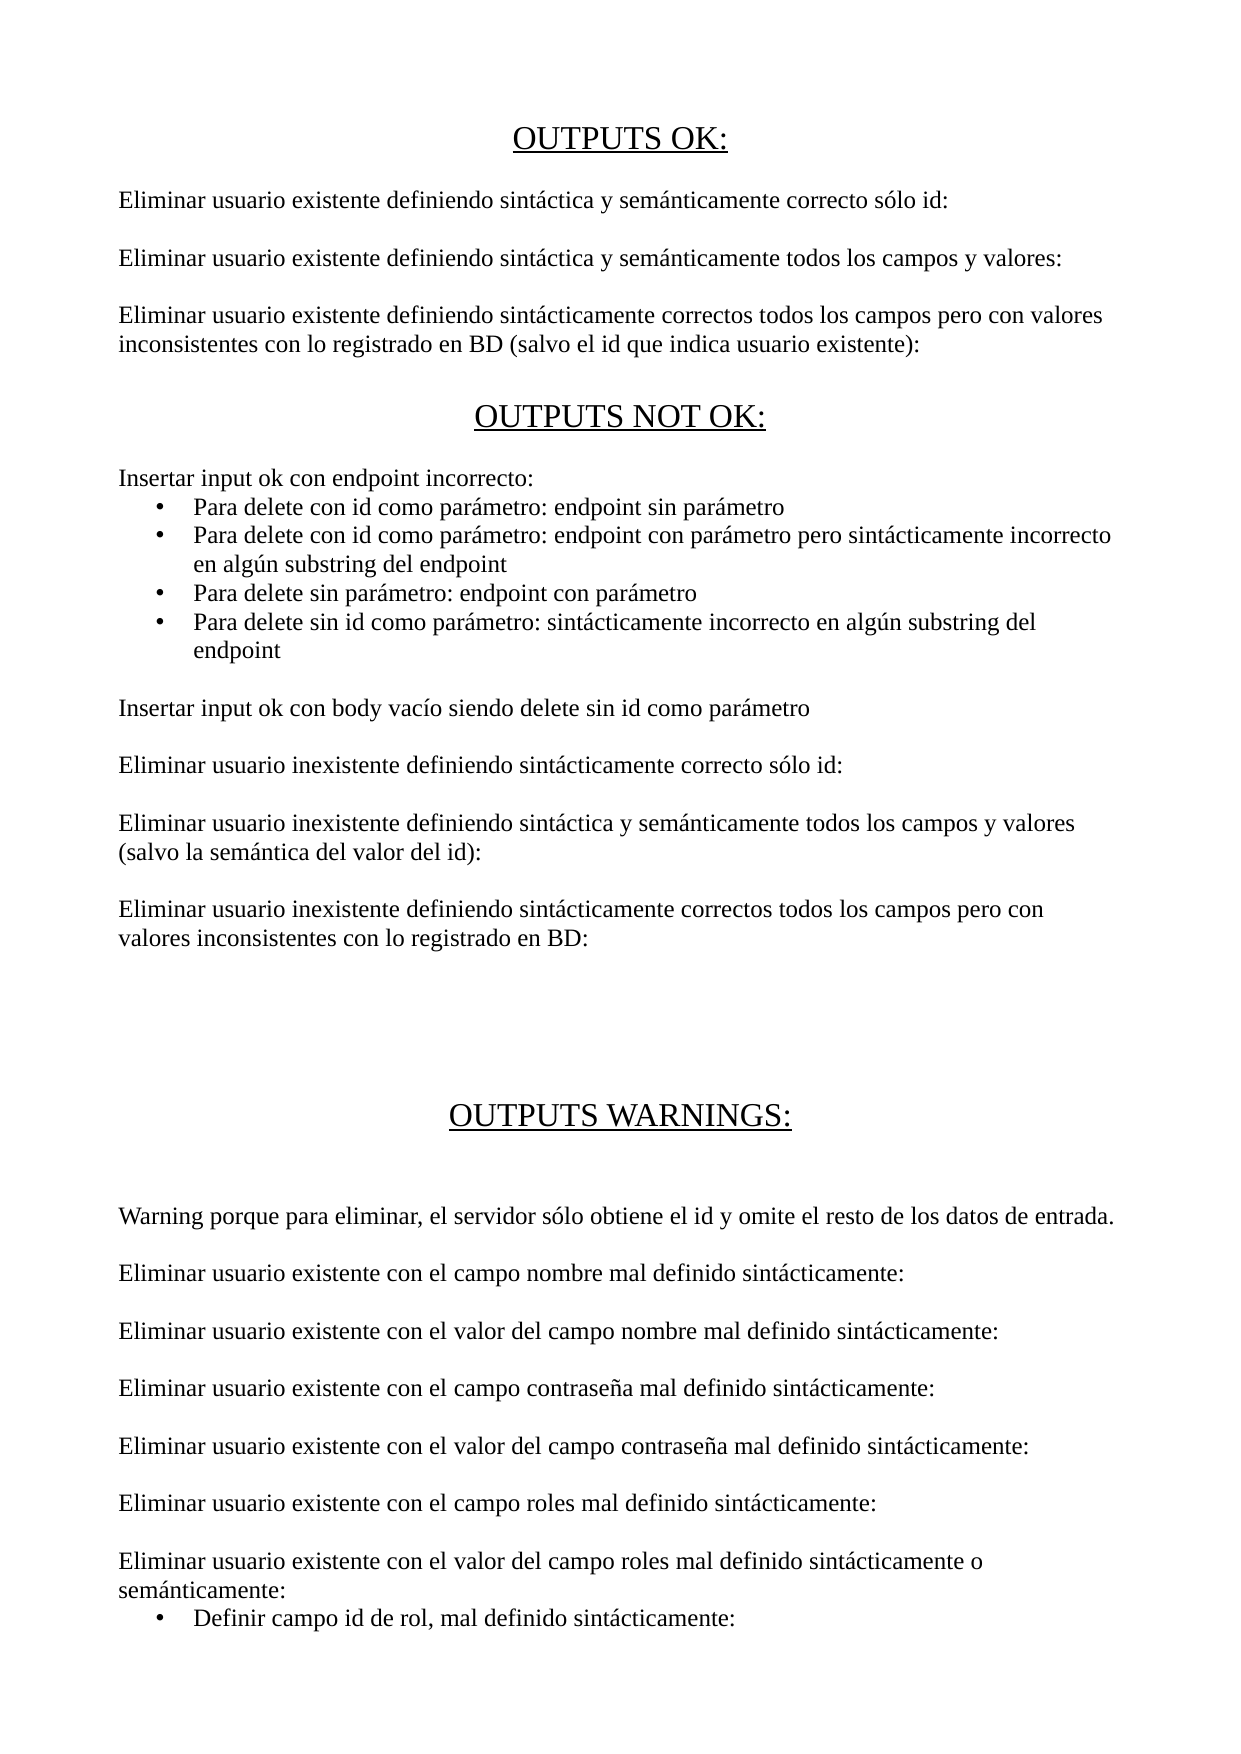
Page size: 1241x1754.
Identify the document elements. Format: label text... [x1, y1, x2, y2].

text Insertar input ok con endpoint incorrecto: [118, 463, 1122, 492]
text Eliminar usuario inexistente definiendo sintáctica y semánticamente todos los campos y valores (salvo la semántica del valor del id): [118, 808, 1122, 866]
text Eliminar usuario existente definiendo sintácticamente correctos todos los campos pero con valores inconsistentes con lo registrado en BD (salvo el id que indica usuario existente): [118, 300, 1122, 358]
text Insertar input ok con body vacío siendo delete sin id como parámetro [118, 693, 1122, 722]
text OUTPUTS NOT OK: [118, 396, 1122, 434]
text Eliminar usuario existente definiendo sintáctica y semánticamente correcto sólo id: [118, 185, 1122, 214]
text Eliminar usuario existente definiendo sintáctica y semánticamente todos los campos y valores: [118, 243, 1122, 271]
text Eliminar usuario existente con el valor del campo roles mal definido sintácticamente o semánticamente: [118, 1546, 1122, 1603]
text OUTPUTS WARNINGS: [118, 1096, 1122, 1134]
text Eliminar usuario existente con el valor del campo nombre mal definido sintácticamente: [118, 1316, 1122, 1345]
list Para delete sin id como parámetro: sintácticamente incorrecto en algún substring del endpoint [156, 607, 1122, 664]
list Definir campo id de rol, mal definido sintácticamente: [156, 1603, 1122, 1632]
text Eliminar usuario inexistente definiendo sintácticamente correcto sólo id: [118, 751, 1122, 779]
list Para delete con id como parámetro: endpoint con parámetro pero sintácticamente incorrecto en algún substring del endpoint [156, 521, 1122, 578]
list Para delete con id como parámetro: endpoint sin parámetro [156, 492, 1122, 521]
text Eliminar usuario existente con el campo contraseña mal definido sintácticamente: [118, 1373, 1122, 1402]
text Eliminar usuario existente con el valor del campo contraseña mal definido sintácticamente: [118, 1431, 1122, 1460]
list Para delete sin parámetro: endpoint con parámetro [156, 578, 1122, 607]
text OUTPUTS OK: [118, 118, 1122, 156]
text Eliminar usuario existente con el campo nombre mal definido sintácticamente: [118, 1258, 1122, 1287]
text Eliminar usuario existente con el campo roles mal definido sintácticamente: [118, 1488, 1122, 1517]
text Eliminar usuario inexistente definiendo sintácticamente correctos todos los campos pero con valores inconsistentes con lo registrado en BD: [118, 894, 1122, 952]
text Warning porque para eliminar, el servidor sólo obtiene el id y omite el resto de los datos de entrada. [118, 1201, 1122, 1230]
